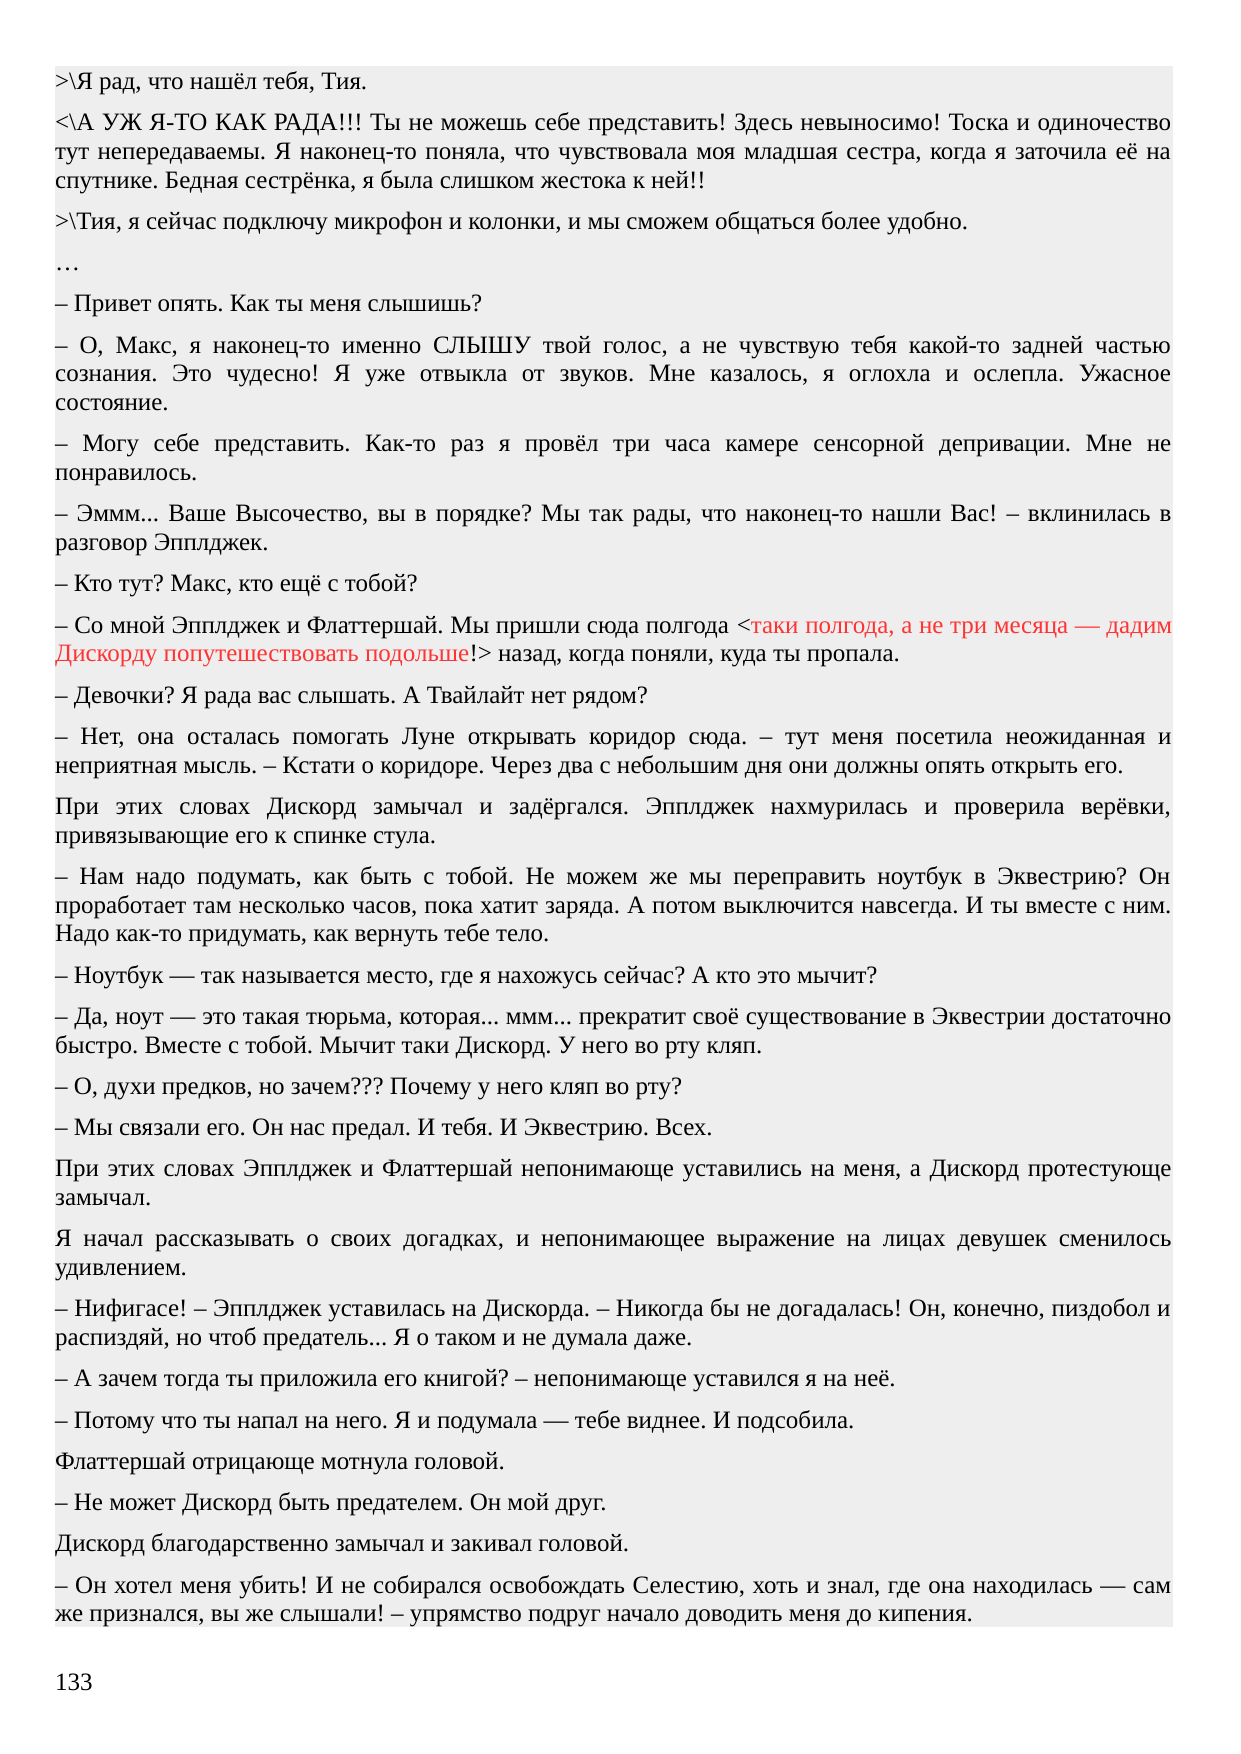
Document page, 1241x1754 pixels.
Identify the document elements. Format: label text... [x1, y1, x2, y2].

text <\А УЖ Я-ТО КАК РАДА!!! Ты не можешь себе представить! Здесь невыносимо! Тоска и одиночество тут непередаваемы. Я наконец-то поняла, что чувствовала моя младшая сестра, когда я заточила её на спутнике. Бедная сестрёнка, я была слишком жестока к ней!! [55, 107, 1173, 193]
text – Со мной Эпплджек и Флаттершай. Мы пришли сюда полгода <таки полгода, а не три месяца — дадим Дискорду попутешествовать подольше!> назад, когда поняли, куда ты пропала. [55, 610, 1173, 667]
text – О, духи предков, но зачем??? Почему у него кляп во рту? [55, 1071, 1173, 1100]
text >\Тия, я сейчас подключу микрофон и колонки, и мы сможем общаться более удобно. [55, 206, 1173, 235]
text Я начал рассказывать о своих догадках, и непонимающее выражение на лицах девушек сменилось удивлением. [55, 1223, 1173, 1281]
text – О, Макс, я наконец-то именно СЛЫШУ твой голос, а не чувствую тебя какой-то задней частью сознания. Это чудесно! Я уже отвыкла от звуков. Мне казалось, я оглохла и ослепла. Ужасное состояние. [55, 330, 1173, 416]
text – Ноутбук — так называется место, где я нахожусь сейчас? А кто это мычит? [55, 960, 1173, 988]
text – Привет опять. Как ты меня слышишь? [55, 288, 1173, 317]
text – Нам надо подумать, как быть с тобой. Не можем же мы переправить ноутбук в Эквестрию? Он проработает там несколько часов, пока хатит заряда. А потом выключится навсегда. И ты вместе с ним. Надо как-то придумать, как вернуть тебе тело. [55, 861, 1173, 947]
text >\Я рад, что нашёл тебя, Тия. [55, 66, 1173, 95]
text При этих словах Эпплджек и Флаттершай непонимающе уставились на меня, а Дискорд протестующе замычал. [55, 1153, 1173, 1211]
text – Девочки? Я рада вас слышать. А Твайлайт нет рядом? [55, 680, 1173, 708]
text При этих словах Дискорд замычал и задёргался. Эпплджек нахмурилась и проверила верёвки, привязывающие его к спинке стула. [55, 791, 1173, 848]
text Флаттершай отрицающе мотнула головой. [55, 1446, 1173, 1475]
text – Не может Дискорд быть предателем. Он мой друг. [55, 1487, 1173, 1516]
text – Нифигасе! – Эпплджек уставилась на Дискорда. – Никогда бы не догадалась! Он, конечно, пиздобол и распиздяй, но чтоб предатель... Я о таком и не думала даже. [55, 1293, 1173, 1351]
text – Эммм... Ваше Высочество, вы в порядке? Мы так рады, что наконец-то нашли Вас! – вклинилась в разговор Эпплджек. [55, 498, 1173, 556]
text – Кто тут? Макс, кто ещё с тобой? [55, 568, 1173, 597]
text – Могу себе представить. Как-то раз я провёл три часа камере сенсорной депривации. Мне не понравилось. [55, 428, 1173, 486]
text – Он хотел меня убить! И не собирался освобождать Селестию, хоть и знал, где она находилась — сам же признался, вы же слышали! – упрямство подруг начало доводить меня до кипения. [55, 1570, 1173, 1627]
text Дискорд благодарственно замычал и закивал головой. [55, 1528, 1173, 1557]
text – Мы связали его. Он нас предал. И тебя. И Эквестрию. Всех. [55, 1112, 1173, 1141]
text – А зачем тогда ты приложила его книгой? – непонимающе уставился я на неё. [55, 1363, 1173, 1392]
text – Нет, она осталась помогать Луне открывать коридор сюда. – тут меня посетила неожиданная и неприятная мысль. – Кстати о коридоре. Через два с небольшим дня они должны опять открыть его. [55, 721, 1173, 778]
text – Потому что ты напал на него. Я и подумала — тебе виднее. И подсобила. [55, 1405, 1173, 1433]
text – Да, ноут — это такая тюрьма, которая... ммм... прекратит своё существование в Эквестрии достаточно быстро. Вместе с тобой. Мычит таки Дискорд. У него во рту кляп. [55, 1001, 1173, 1058]
text … [55, 247, 1173, 276]
